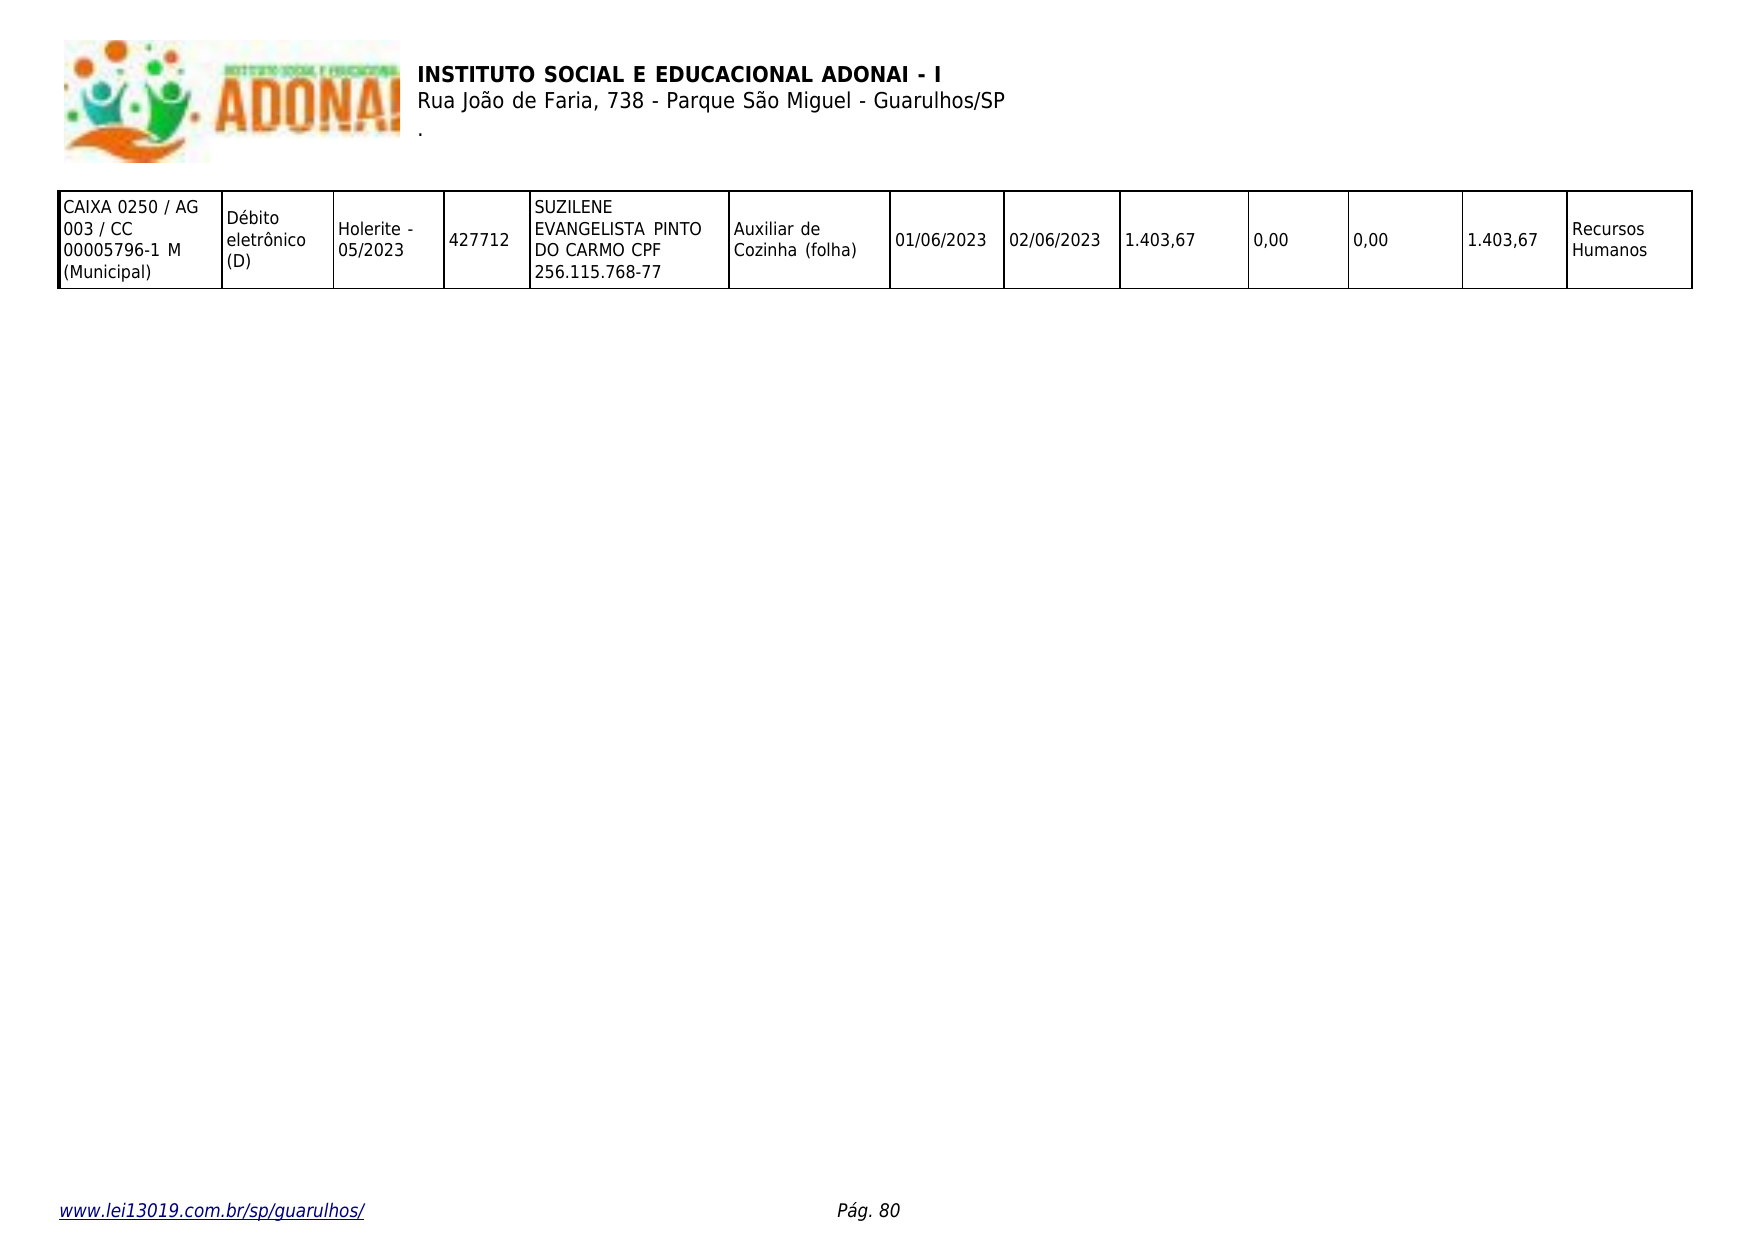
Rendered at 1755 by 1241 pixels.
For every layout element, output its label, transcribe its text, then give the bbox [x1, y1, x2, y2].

table_cell CAIXA 0250 / AG 003 / CC 00005796-1 M (Municipal) [61, 192, 221, 287]
table_cell 01/06/2023 [891, 192, 1003, 287]
table_cell 1.403,67 [1463, 192, 1566, 287]
table_cell Holerite - 05/2023 [334, 192, 443, 287]
table_cell 0,00 [1349, 192, 1462, 287]
table_cell 427712 [445, 192, 529, 287]
table_cell SUZILENE EVANGELISTA PINTO DO CARMO CPF 256.115.768-77 [531, 192, 728, 287]
table_cell Débito eletrônico (D) [223, 192, 333, 287]
table_cell 0,00 [1249, 192, 1348, 287]
table_cell Recursos Humanos [1568, 192, 1691, 287]
table_cell Auxiliar de Cozinha (folha) [730, 192, 889, 287]
table_cell 1.403,67 [1121, 192, 1248, 287]
table_cell 02/06/2023 [1005, 192, 1119, 287]
